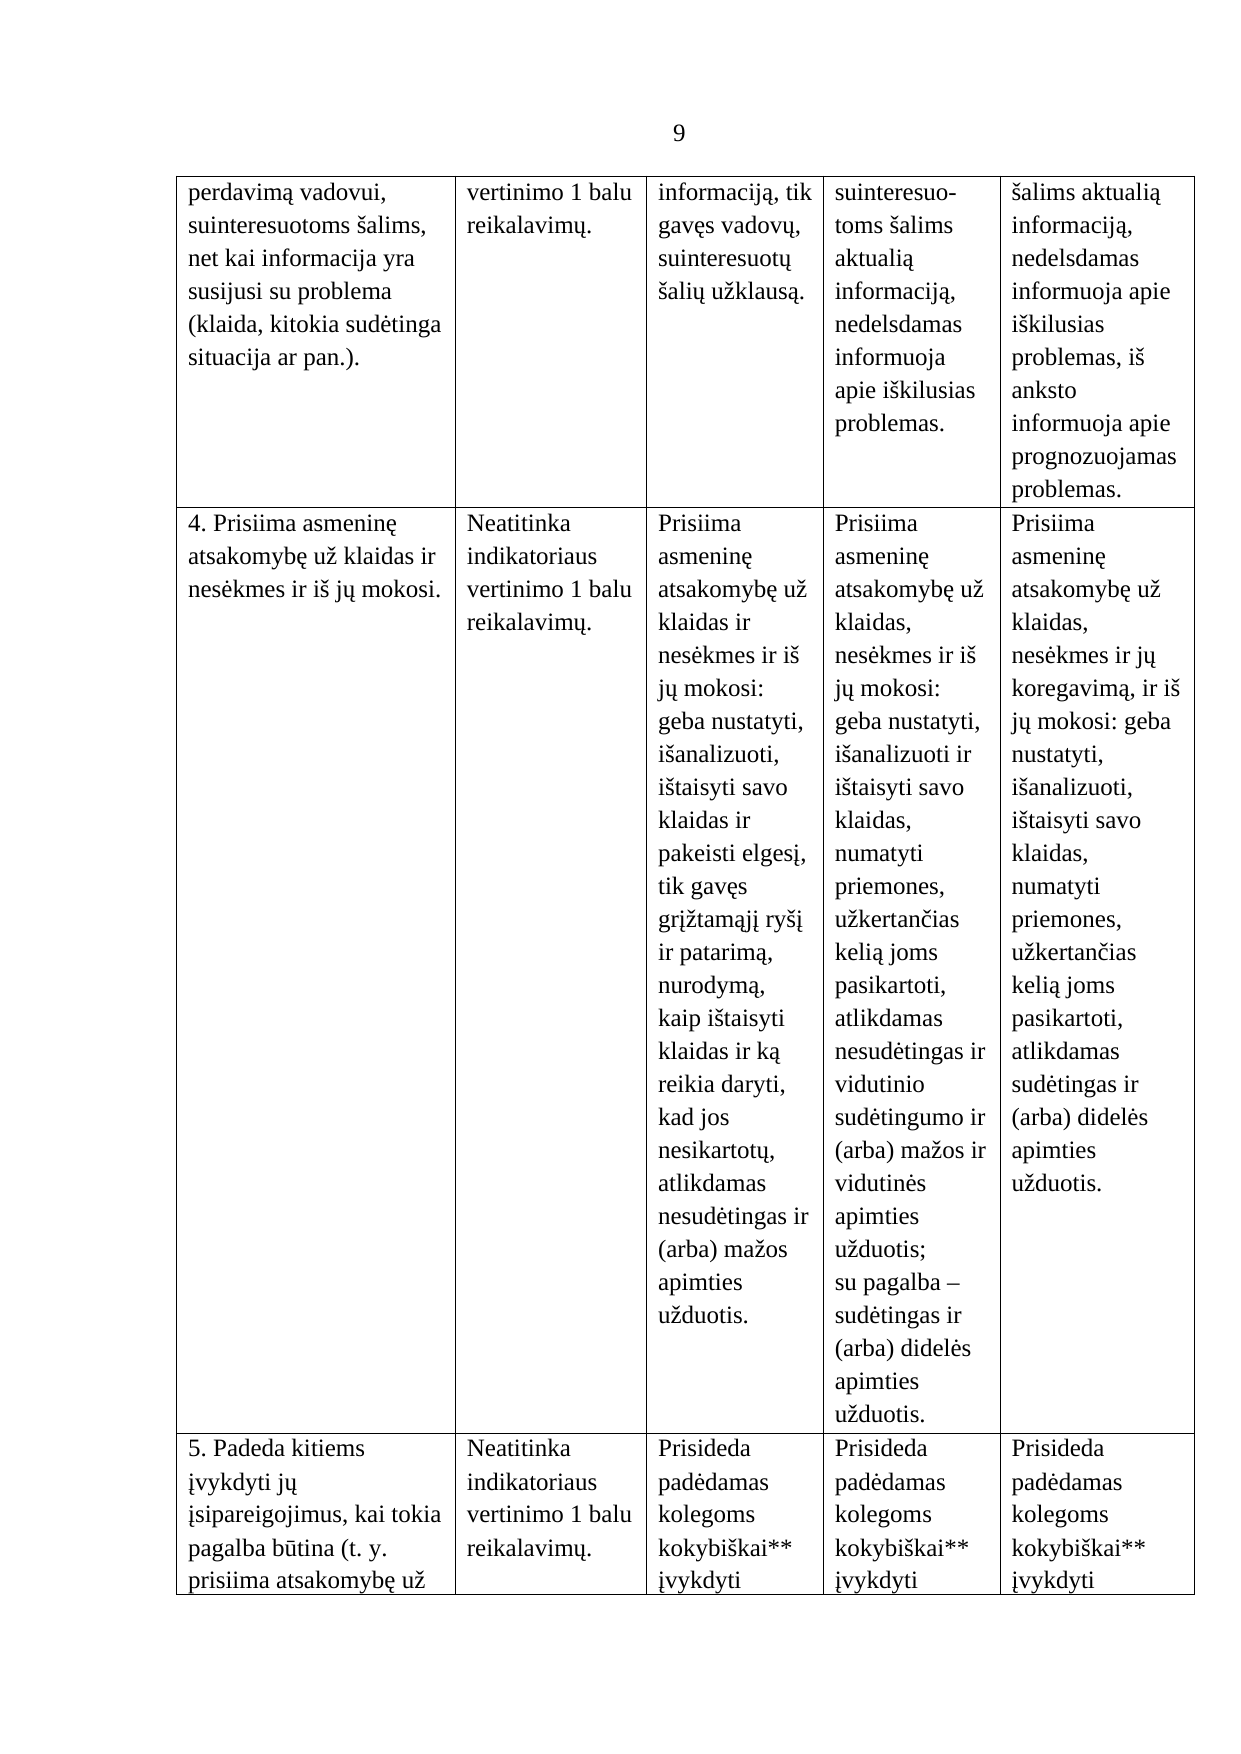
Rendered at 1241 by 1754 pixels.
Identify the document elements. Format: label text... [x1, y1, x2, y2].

table_cell suinteresuo-toms šalims aktualią informaciją, nedelsdamas informuoja apie iškilusias problemas. [824, 177, 1000, 507]
table_cell [1195, 176, 1199, 507]
table_cell Prisideda padėdamas kolegoms kokybiškai** įvykdyti [647, 1434, 823, 1594]
table_cell 4. Prisiima asmeninę atsakomybę už klaidas ir nesėkmes ir iš jų mokosi. [177, 508, 455, 1432]
table_cell [1195, 1433, 1199, 1594]
table_cell Neatitinka indikatoriaus vertinimo 1 balu reikalavimų. [456, 508, 646, 1432]
table_cell informaciją, tik gavęs vadovų, suinteresuotų šalių užklausą. [647, 177, 823, 507]
table_cell 5. Padeda kitiems įvykdyti jų įsipareigojimus, kai tokia pagalba būtina (t. y. prisiima atsakomybę už [177, 1434, 455, 1594]
table_cell [1195, 507, 1199, 1432]
table_cell Prisiima asmeninę atsakomybę už klaidas ir nesėkmes ir iš jų mokosi: geba nustatyti, išanalizuoti, ištaisyti savo klaidas ir pakeisti elgesį, tik gavęs grįžtamąjį ryšį ir patarimą, nurodymą, kaip ištaisyti klaidas ir ką reikia daryti, kad jos nesikartotų, atlikdamas nesudėtingas ir (arba) mažos apimties užduotis. [647, 508, 823, 1432]
table_cell vertinimo 1 balu reikalavimų. [456, 177, 646, 507]
table_cell Prisideda padėdamas kolegoms kokybiškai** įvykdyti [824, 1434, 1000, 1594]
table_cell Prisiima asmeninę atsakomybę už klaidas, nesėkmes ir jų koregavimą, ir iš jų mokosi: geba nustatyti, išanalizuoti, ištaisyti savo klaidas, numatyti priemones, užkertančias kelią joms pasikartoti, atlikdamas sudėtingas ir (arba) didelės apimties užduotis. [1001, 508, 1194, 1432]
table_cell perdavimą vadovui, suinteresuotoms šalims, net kai informacija yra susijusi su problema (klaida, kitokia sudėtinga situacija ar pan.). [177, 177, 455, 507]
table_cell Prisiima asmeninę atsakomybę už klaidas, nesėkmes ir iš jų mokosi: geba nustatyti, išanalizuoti ir ištaisyti savo klaidas, numatyti priemones, užkertančias kelią joms pasikartoti, atlikdamas nesudėtingas ir vidutinio sudėtingumo ir (arba) mažos ir vidutinės apimties užduotis; su pagalba – sudėtingas ir (arba) didelės apimties užduotis. [824, 508, 1000, 1432]
table_cell Prisideda padėdamas kolegoms kokybiškai** įvykdyti [1001, 1434, 1194, 1594]
table_cell Neatitinka indikatoriaus vertinimo 1 balu reikalavimų. [456, 1434, 646, 1594]
table_cell šalims aktualią informaciją, nedelsdamas informuoja apie iškilusias problemas, iš anksto informuoja apie prognozuojamas problemas. [1001, 177, 1194, 507]
